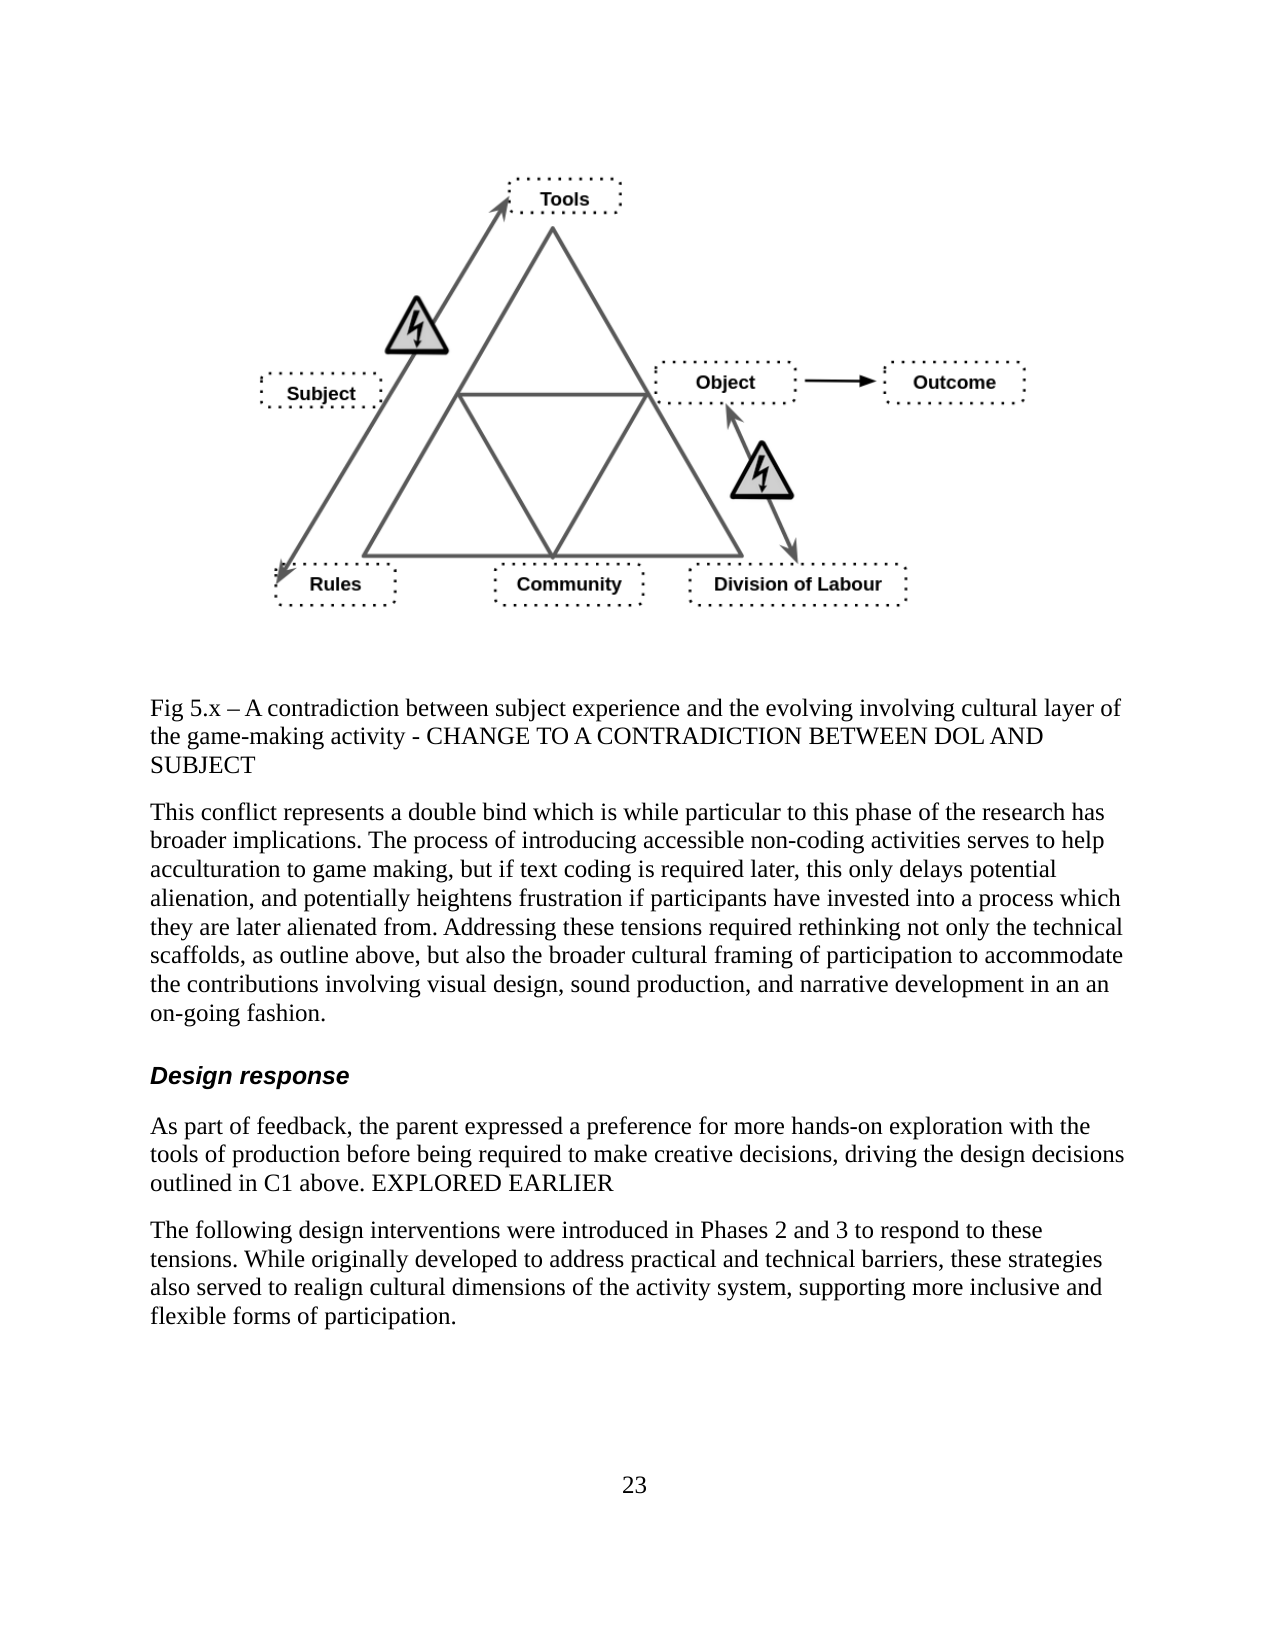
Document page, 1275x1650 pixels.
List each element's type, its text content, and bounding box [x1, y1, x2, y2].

subtitle Design response [150, 1061, 1125, 1089]
text As part of feedback, the parent expressed a preference for more hands-on exploration with the tools of production before being required to make creative decisions, driving the design decisions outlined in C1 above. EXPLORED EARLIER [150, 1111, 1125, 1197]
text The following design interventions were introduced in Phases 2 and 3 to respond to these tensions. While originally developed to address practical and technical barriers, these strategies also served to realign cultural dimensions of the activity system, supporting more inclusive and flexible forms of participation. [150, 1215, 1125, 1330]
picture [150, 150, 1077, 675]
text Fig 5.x – A contradiction between subject experience and the evolving involving cultural layer of the game-making activity - CHANGE TO A CONTRADICTION BETWEEN DOL AND SUBJECT [150, 693, 1125, 779]
text This conflict represents a double bind which is while particular to this phase of the research has broader implications. The process of introducing accessible non-coding activities serves to help acculturation to game making, but if text coding is required later, this only delays potential alienation, and potentially heightens frustration if participants have invested into a process which they are later alienated from. Addressing these tensions required rethinking not only the technical scaffolds, as outline above, but also the broader cultural framing of participation to accommodate the contributions involving visual design, sound production, and narrative development in an an on-going fashion. [150, 797, 1125, 1027]
